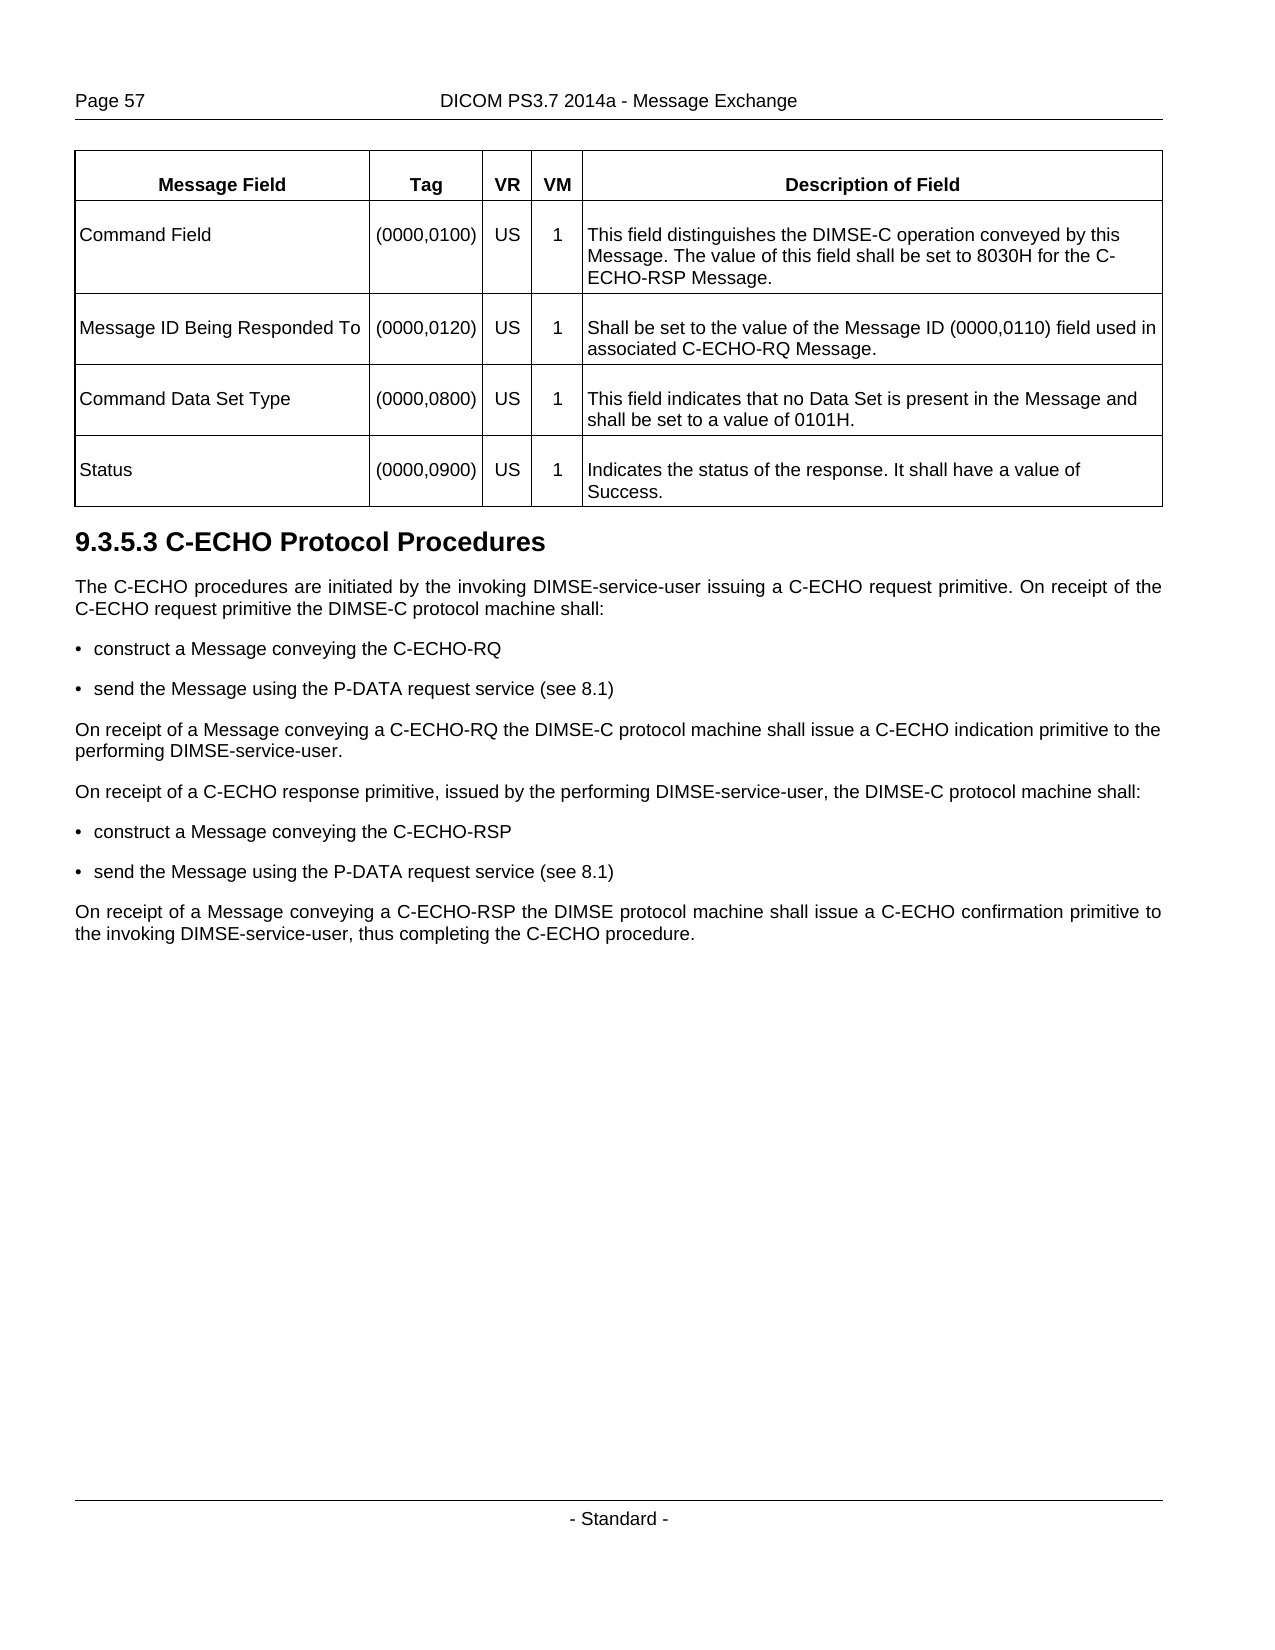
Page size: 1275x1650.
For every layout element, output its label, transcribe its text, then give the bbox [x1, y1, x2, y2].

list construct a Message conveying the C-ECHO-RQ [75, 638, 1162, 659]
table_cell (0000,0900) [370, 436, 482, 506]
table_cell Indicates the status of the response. It shall have a value of Success. [583, 436, 1162, 506]
table_header Message Field [76, 151, 369, 200]
table_cell US [483, 365, 531, 435]
table_cell 1 [532, 436, 582, 506]
list construct a Message conveying the C-ECHO-RSP [75, 821, 1162, 842]
table_cell US [483, 294, 531, 364]
list send the Message using the P-DATA request service (see 8.1) [75, 861, 1162, 883]
table_cell This field distinguishes the DIMSE‑C operation conveyed by this Message. The value of this field shall be set to 8030H for the C-ECHO-RSP Message. [583, 201, 1162, 292]
text The C-ECHO procedures are initiated by the invoking DIMSE-service-user issuing a C-ECHO request primitive. On receipt of the C-ECHO request primitive the DIMSE-C protocol machine shall: [75, 576, 1162, 619]
text On receipt of a Message conveying a C-ECHO-RQ the DIMSE-C protocol machine shall issue a C-ECHO indication primitive to the performing DIMSE-service-user. [75, 718, 1162, 762]
table_cell Command Data Set Type [76, 365, 369, 435]
table_cell Command Field [76, 201, 369, 292]
text On receipt of a C-ECHO response primitive, issued by the performing DIMSE-service-user, the DIMSE-C protocol machine shall: [75, 780, 1162, 802]
table_cell Message ID Being Responded To [76, 294, 369, 364]
table_cell This field indicates that no Data Set is present in the Message and shall be set to a value of 0101H. [583, 365, 1162, 435]
table_cell Shall be set to the value of the Message ID (0000,0110) field used in associated C-ECHO-RQ Message. [583, 294, 1162, 364]
table_header VR [483, 151, 531, 200]
table_cell (0000,0100) [370, 201, 482, 292]
table_cell 1 [532, 201, 582, 292]
table_cell Status [76, 436, 369, 506]
table_header Description of Field [583, 151, 1162, 200]
table_cell (0000,0800) [370, 365, 482, 435]
table_header Tag [370, 151, 482, 200]
table_cell US [483, 436, 531, 506]
table_cell (0000,0120) [370, 294, 482, 364]
table_cell 1 [532, 294, 582, 364]
list send the Message using the P-DATA request service (see 8.1) [75, 678, 1162, 700]
table_cell 1 [532, 365, 582, 435]
table_header VM [532, 151, 582, 200]
table_cell US [483, 201, 531, 292]
text 9.3.5.3 C-ECHO Protocol Procedures [75, 526, 1162, 557]
text On receipt of a Message conveying a C-ECHO-RSP the DIMSE protocol machine shall issue a C-ECHO confirmation primitive to the invoking DIMSE-service-user, thus completing the C-ECHO procedure. [75, 901, 1162, 944]
